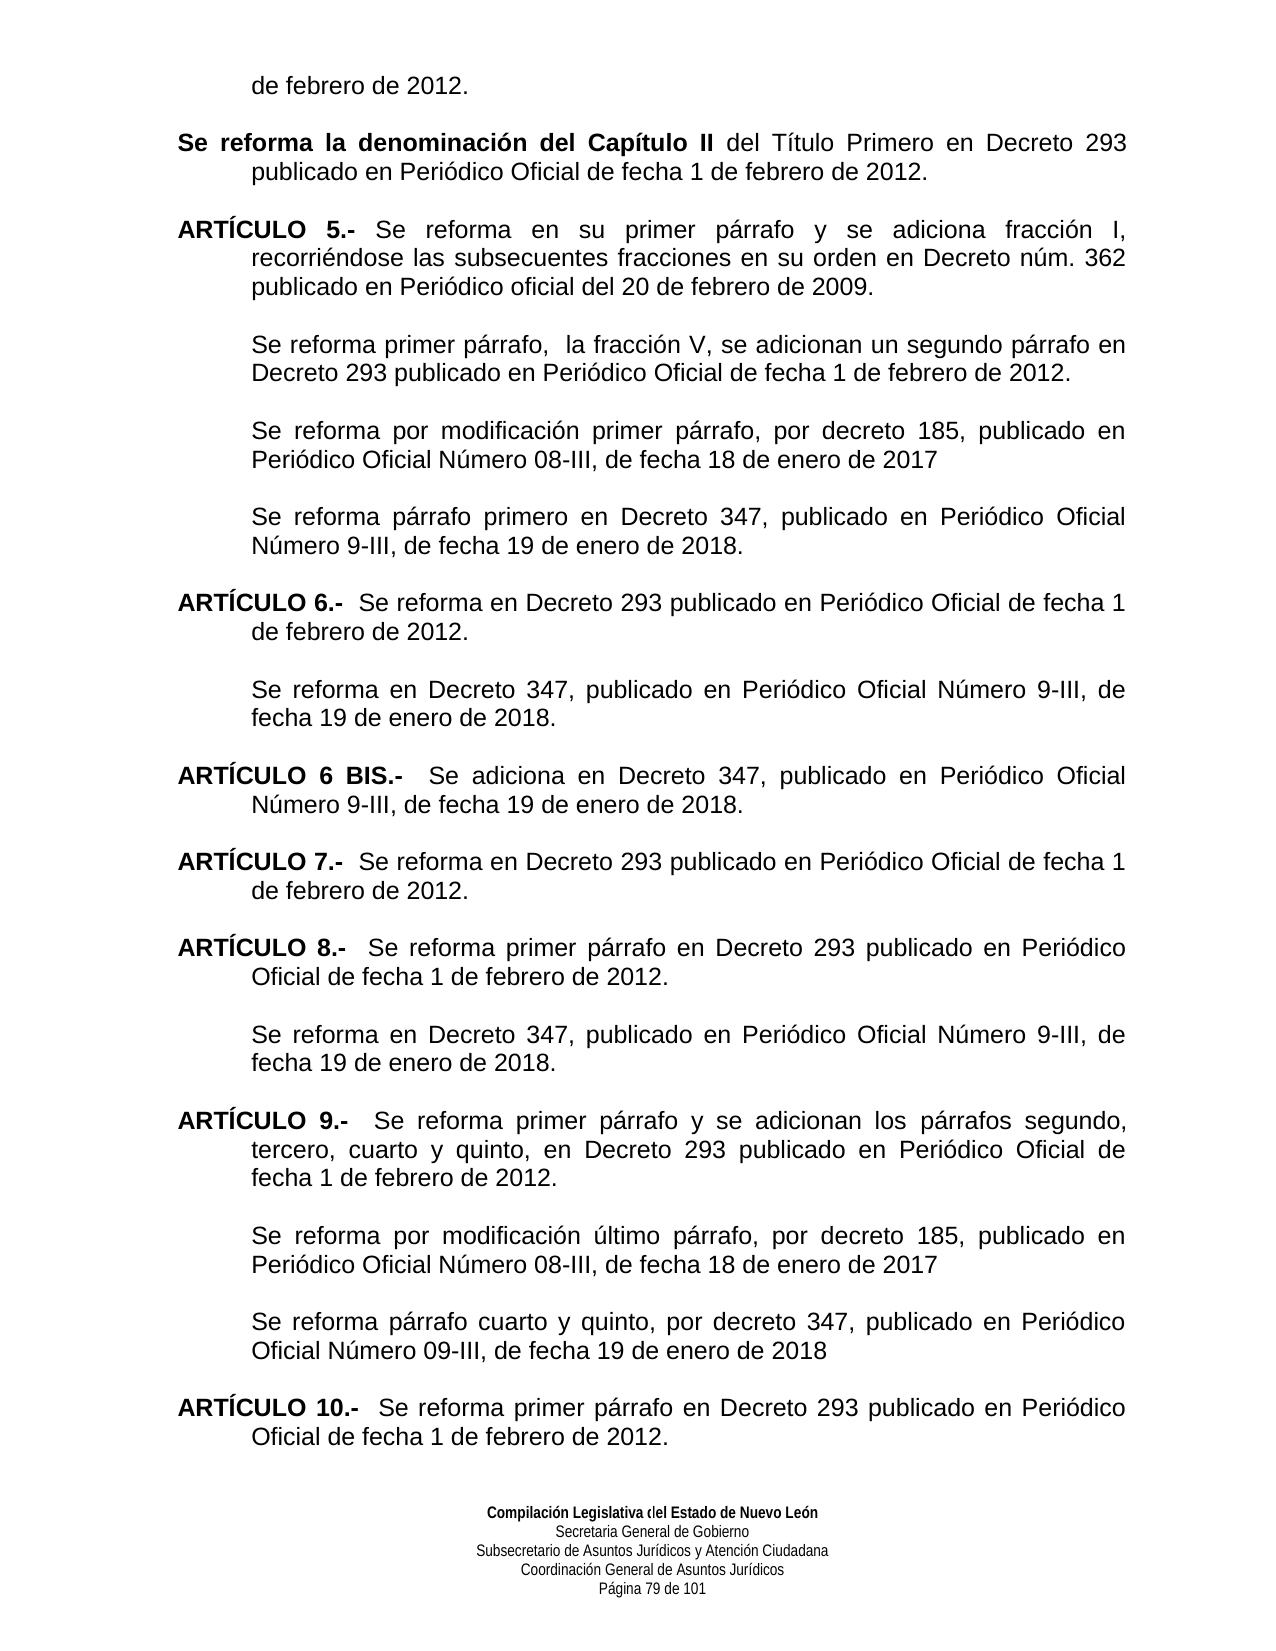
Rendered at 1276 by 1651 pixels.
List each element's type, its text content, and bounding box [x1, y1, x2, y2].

text ARTÍCULO 8.- Se reforma primer párrafo en Decreto 293 publicado en Periódico Oficial de fecha 1 de febrero de 2012. [177, 933, 1127, 991]
text Se reforma párrafo primero en Decreto 347, publicado en Periódico Oficial Número 9-III, de fecha 19 de enero de 2018. [177, 502, 1127, 559]
text ARTÍCULO 6 BIS.- Se adiciona en Decreto 347, publicado en Periódico Oficial Número 9-III, de fecha 19 de enero de 2018. [177, 761, 1127, 818]
text Se reforma por modificación último párrafo, por decreto 185, publicado en Periódico Oficial Número 08-III, de fecha 18 de enero de 2017 [177, 1221, 1127, 1278]
text ARTÍCULO 6.- Se reforma en Decreto 293 publicado en Periódico Oficial de fecha 1 de febrero de 2012. [177, 588, 1127, 646]
text Se reforma párrafo cuarto y quinto, por decreto 347, publicado en Periódico Oficial Número 09-III, de fecha 19 de enero de 2018 [177, 1307, 1127, 1364]
text Se reforma por modificación primer párrafo, por decreto 185, publicado en Periódico Oficial Número 08-III, de fecha 18 de enero de 2017 [177, 416, 1127, 473]
text de febrero de 2012. [177, 71, 1127, 99]
text Se reforma primer párrafo, la fracción V, se adicionan un segundo párrafo en Decreto 293 publicado en Periódico Oficial de fecha 1 de febrero de 2012. [251, 329, 1127, 387]
text Se reforma en Decreto 347, publicado en Periódico Oficial Número 9-III, de fecha 19 de enero de 2018. [177, 674, 1127, 732]
text ARTÍCULO 10.- Se reforma primer párrafo en Decreto 293 publicado en Periódico Oficial de fecha 1 de febrero de 2012. [177, 1393, 1127, 1451]
text ARTÍCULO 7.- Se reforma en Decreto 293 publicado en Periódico Oficial de fecha 1 de febrero de 2012. [177, 847, 1127, 904]
text ARTÍCULO 9.- Se reforma primer párrafo y se adicionan los párrafos segundo, tercero, cuarto y quinto, en Decreto 293 publicado en Periódico Oficial de fecha 1 de febrero de 2012. [177, 1106, 1127, 1192]
text Se reforma en Decreto 347, publicado en Periódico Oficial Número 9-III, de fecha 19 de enero de 2018. [177, 1019, 1127, 1077]
text Se reforma la denominación del Capítulo II del Título Primero en Decreto 293 publicado en Periódico Oficial de fecha 1 de febrero de 2012. [177, 128, 1127, 186]
text ARTÍCULO 5.- Se reforma en su primer párrafo y se adiciona fracción I, recorriéndose las subsecuentes fracciones en su orden en Decreto núm. 362 publicado en Periódico oficial del 20 de febrero de 2009. [177, 214, 1127, 301]
